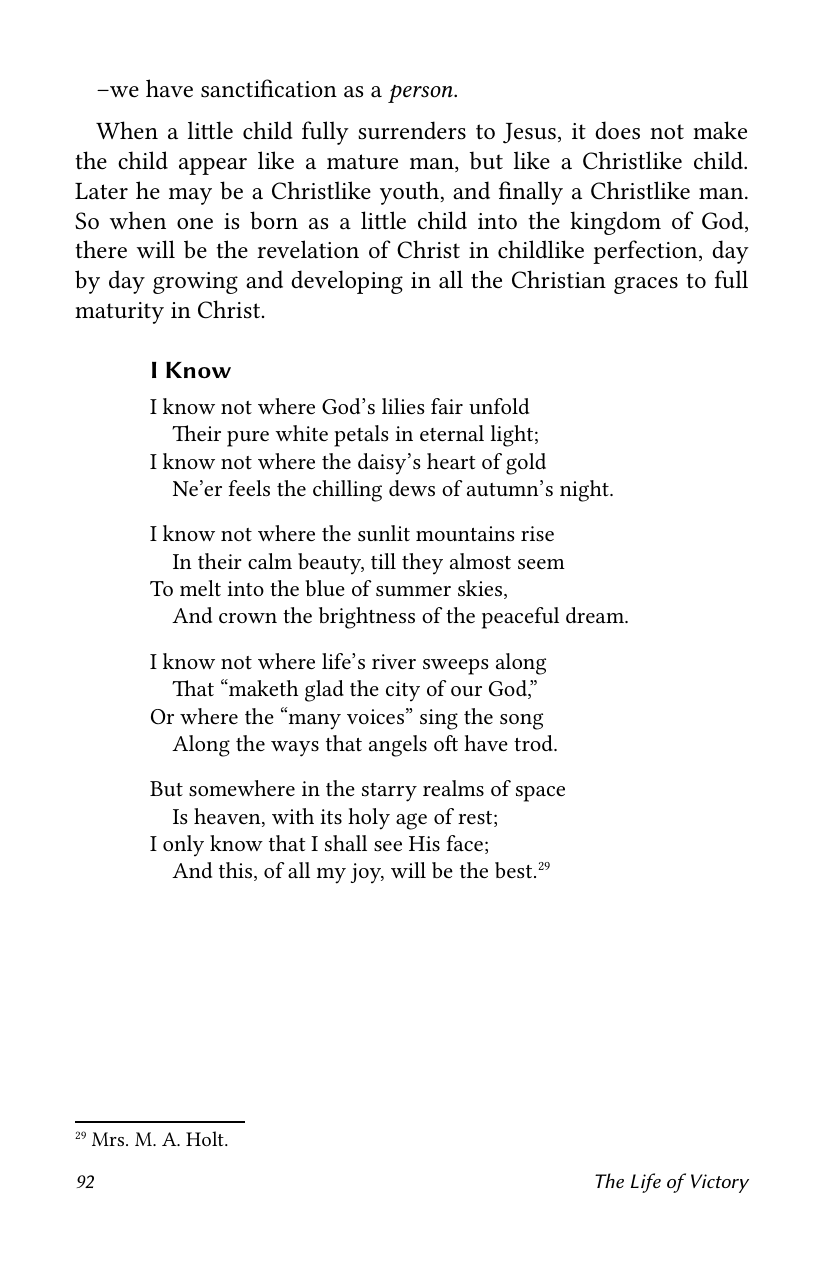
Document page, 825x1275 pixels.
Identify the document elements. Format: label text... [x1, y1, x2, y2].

text I know not where the sunlit mountains rise [150, 521, 750, 547]
text I know not where the daisy’s heart of gold [150, 448, 750, 475]
text I know not where life’s river sweeps along [150, 649, 750, 675]
text Or where the “many voices” sing the song [150, 703, 750, 730]
text –we have sanctification as a person. [75, 75, 750, 103]
text Is heaven, with its holy age of rest; [150, 804, 750, 830]
text That “maketh glad the city of our God,” [150, 676, 750, 702]
text Mrs. M. A. Holt. [75, 1128, 750, 1152]
text Ne’er feels the chilling dews of autumn’s night. [150, 476, 750, 502]
text Their pure white petals in eternal light; [150, 421, 750, 447]
title I Know [150, 356, 750, 385]
text To melt into the blue of summer skies, [150, 576, 750, 602]
text Along the ways that angels oft have trod. [150, 731, 750, 757]
text I know not where God’s lilies fair unfold [150, 394, 750, 420]
text In their calm beauty, till they almost seem [150, 549, 750, 575]
text When a little child fully surrenders to Jesus, it does not make the child appear like a mature man, but like a Christlike child. Later he may be a Christlike youth, and finally a Christlike man. So when one is born as a little child into the kingdom of God, there will be the revelation of Christ in childlike perfection, day by day growing and developing in all the Christian graces to full maturity in Christ. [75, 117, 750, 325]
text And crown the brightness of the peaceful dream. [150, 603, 750, 629]
text But somewhere in the starry realms of space [150, 776, 750, 802]
text And this, of all my joy, will be the best. [150, 858, 750, 884]
text I only know that I shall see His face; [150, 831, 750, 857]
